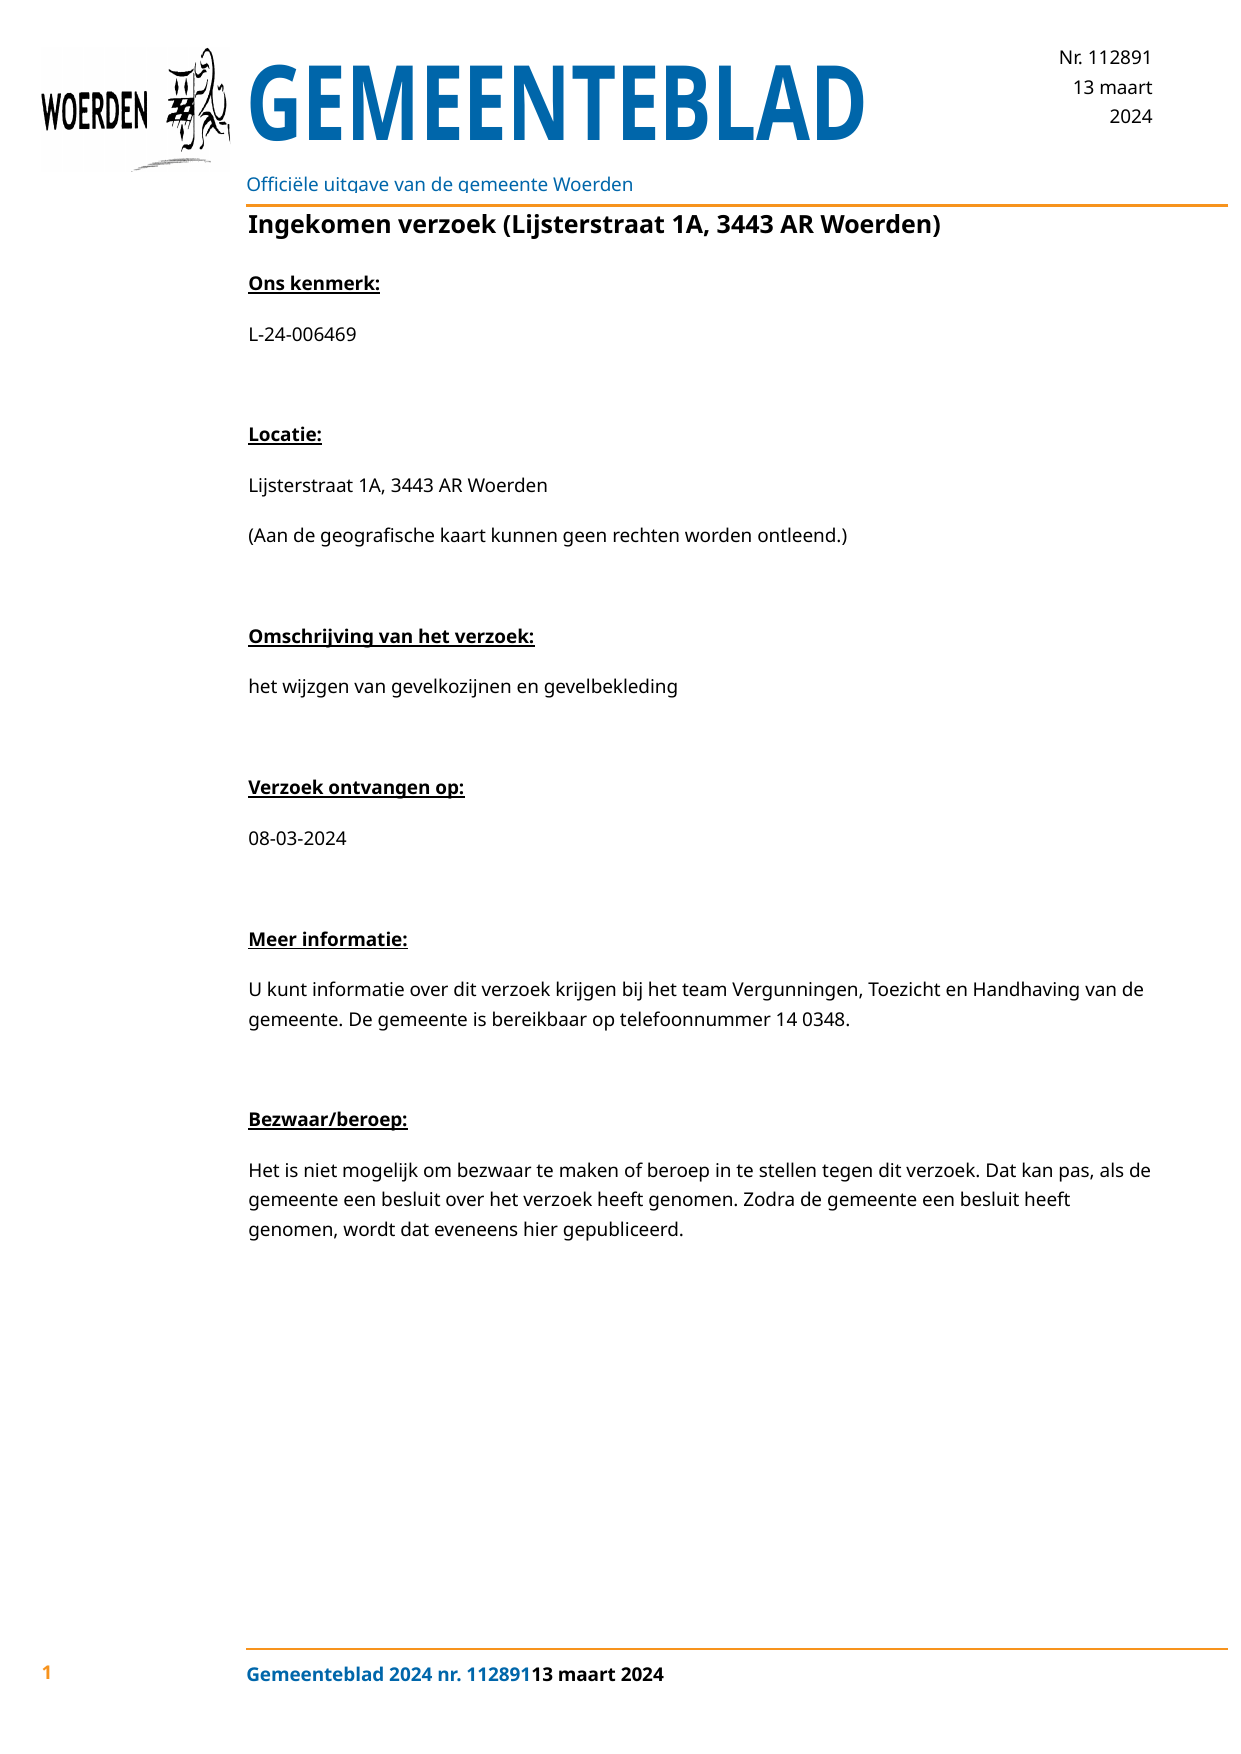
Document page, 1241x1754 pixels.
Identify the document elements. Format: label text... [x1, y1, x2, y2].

text Verzoek ontvangen op: [248, 774, 1152, 800]
text Lijsterstraat 1A, 3443 AR Woerden [248, 472, 1152, 498]
text Locatie: [248, 422, 1152, 447]
text Ons kenmerk: [248, 270, 1152, 296]
text Omschrijving van het verzoek: [248, 623, 1152, 649]
text L-24-006469 [248, 321, 1152, 346]
text Meer informatie: [248, 926, 1152, 951]
picture [41, 47, 231, 172]
text Het is niet mogelijk om bezwaar te maken of beroep in te stellen tegen dit verzoek. Dat kan pas, als de gemeente een besluit over het verzoek heeft genomen. Zodra de gemeente een besluit heeft genomen, wordt dat eveneens hier gepubliceerd. [248, 1157, 1152, 1242]
text (Aan de geografische kaart kunnen geen rechten worden ontleend.) [248, 522, 1152, 548]
text Bezwaar/beroep: [248, 1107, 1152, 1132]
text U kunt informatie over dit verzoek krijgen bij het team Vergunningen, Toezicht en Handhaving van de gemeente. De gemeente is bereikbaar op telefoonnummer 14 0348. [248, 976, 1152, 1031]
text 08-03-2024 [248, 825, 1152, 851]
text Ingekomen verzoek (Lijsterstraat 1A, 3443 AR Woerden) [248, 207, 1152, 241]
text het wijzgen van gevelkozijnen en gevelbekleding [248, 674, 1152, 699]
